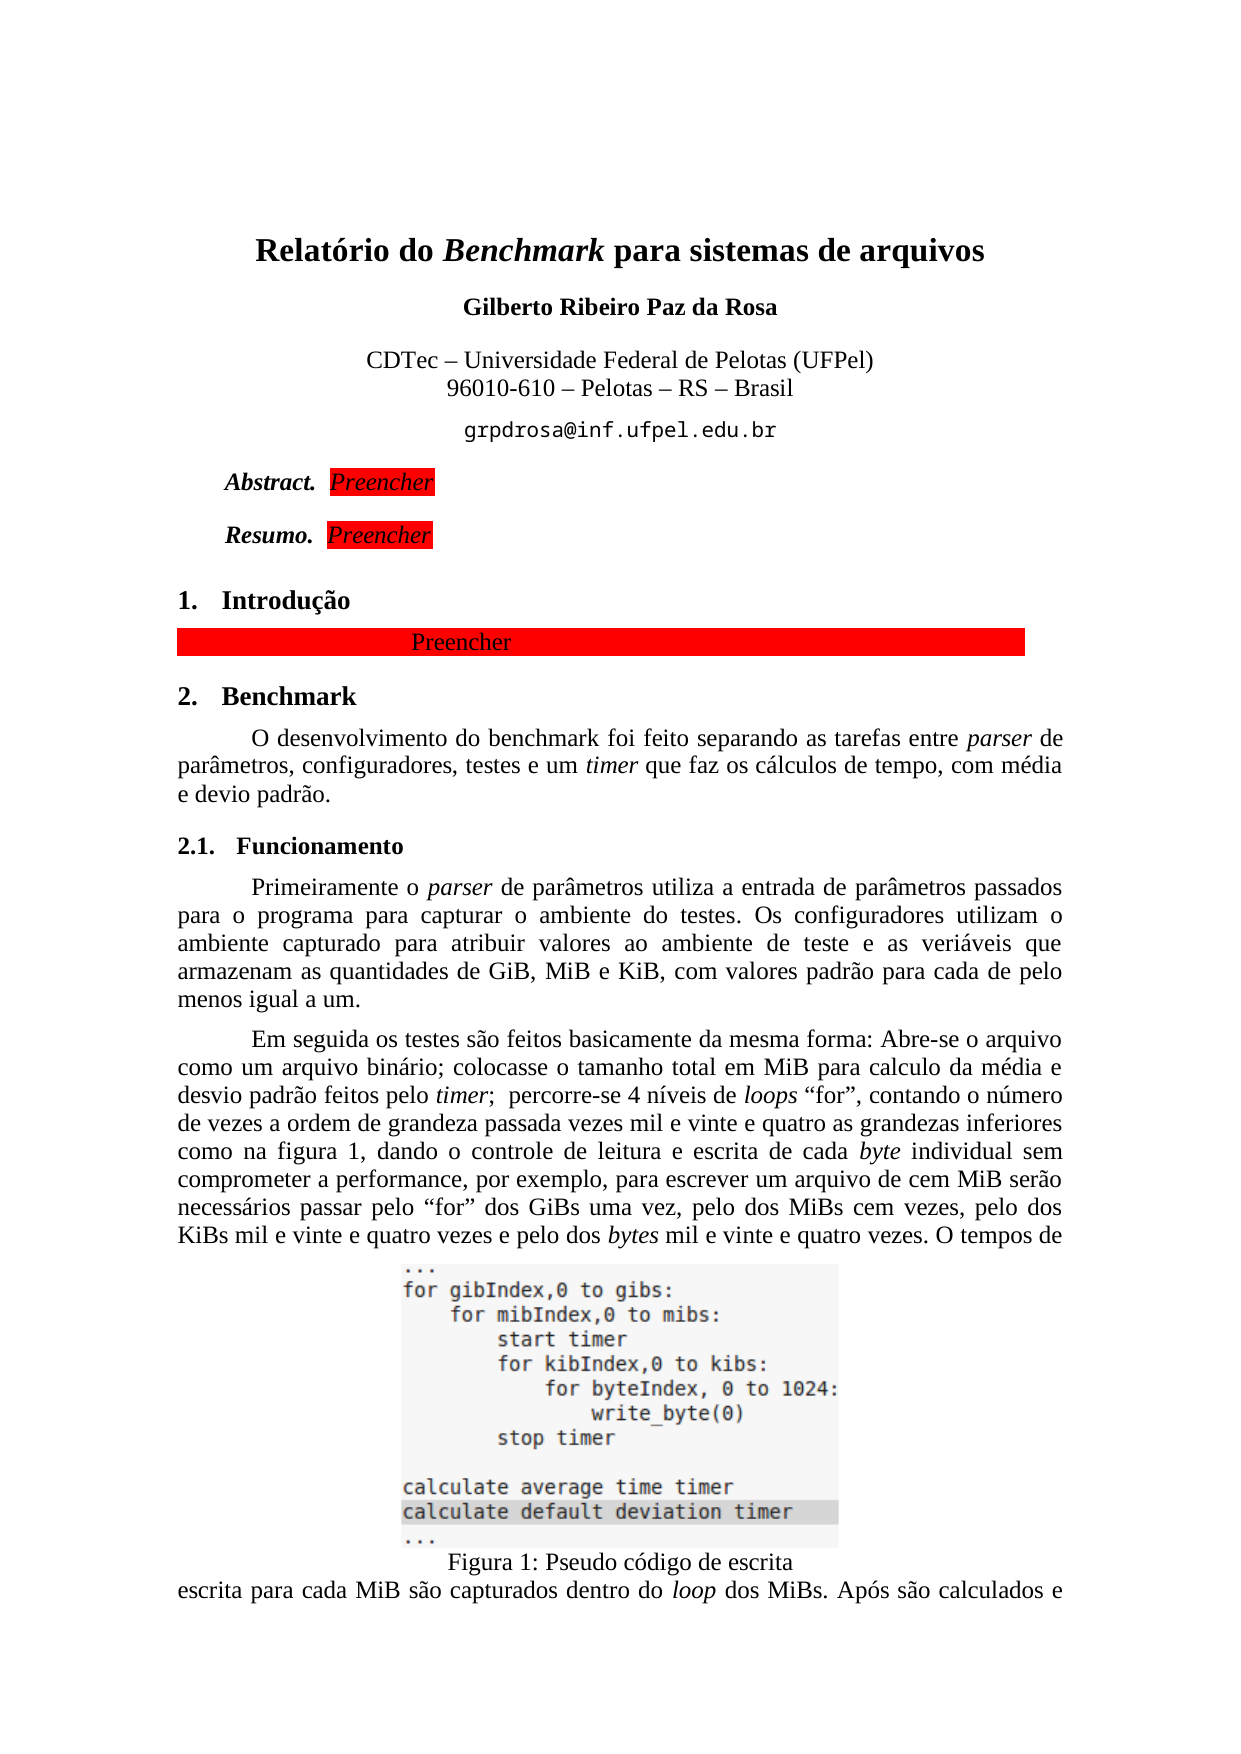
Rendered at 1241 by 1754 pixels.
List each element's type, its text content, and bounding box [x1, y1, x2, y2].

text Preencher [177, 628, 1063, 656]
picture [401, 1264, 839, 1548]
text 96010-610 – Pelotas – RS – Brasil [177, 374, 1063, 402]
text Primeiramente o parser de parâmetros utiliza a entrada de parâmetros passados para o programa para capturar o ambiente do testes. Os configuradores utilizam o ambiente capturado para atribuir valores ao ambiente de teste e as veriáveis que armazenam as quantidades de GiB, MiB e KiB, com valores padrão para cada de pelo menos igual a um. [177, 873, 1063, 1013]
text Figura 1: Pseudo código de escrita [377, 1548, 863, 1576]
title Funcionamento [177, 832, 1063, 860]
title Relatório do Benchmark para sistemas de arquivos [177, 231, 1063, 268]
text grpdrosa@inf.ufpel.edu.br [177, 414, 1063, 443]
title Introdução [177, 586, 1063, 616]
text O desenvolvimento do benchmark foi feito separando as tarefas entre parser de parâmetros, configuradores, testes e um timer que faz os cálculos de tempo, com média e devio padrão. [177, 723, 1063, 807]
text Resumo. Preencher [224, 521, 1016, 549]
text Em seguida os testes são feitos basicamente da mesma forma: Abre-se o arquivo como um arquivo binário; colocasse o tamanho total em MiB para calculo da média e desvio padrão feitos pelo timer; percorre-se 4 níveis de loops “for”, contando o número de vezes a ordem de grandeza passada vezes mil e vinte e quatro as grandezas inferiores como na figura 1, dando o controle de leitura e escrita de cada byte individual sem comprometer a performance, por exemplo, para escrever um arquivo de cem MiB serão necessários passar pelo “for” dos GiBs uma vez, pelo dos MiBs cem vezes, pelo dos KiBs mil e vinte e quatro vezes e pelo dos bytes mil e vinte e quatro vezes. O tempos de escrita para cada MiB são capturados dentro do loop dos MiBs. Após são calculados e [177, 1025, 1063, 1604]
text Gilberto Ribeiro Paz da Rosa [177, 293, 1063, 321]
text CDTec – Universidade Federal de Pelotas (UFPel) [177, 346, 1063, 374]
title Benchmark [177, 681, 1063, 711]
text Abstract. Preencher [224, 468, 1016, 496]
